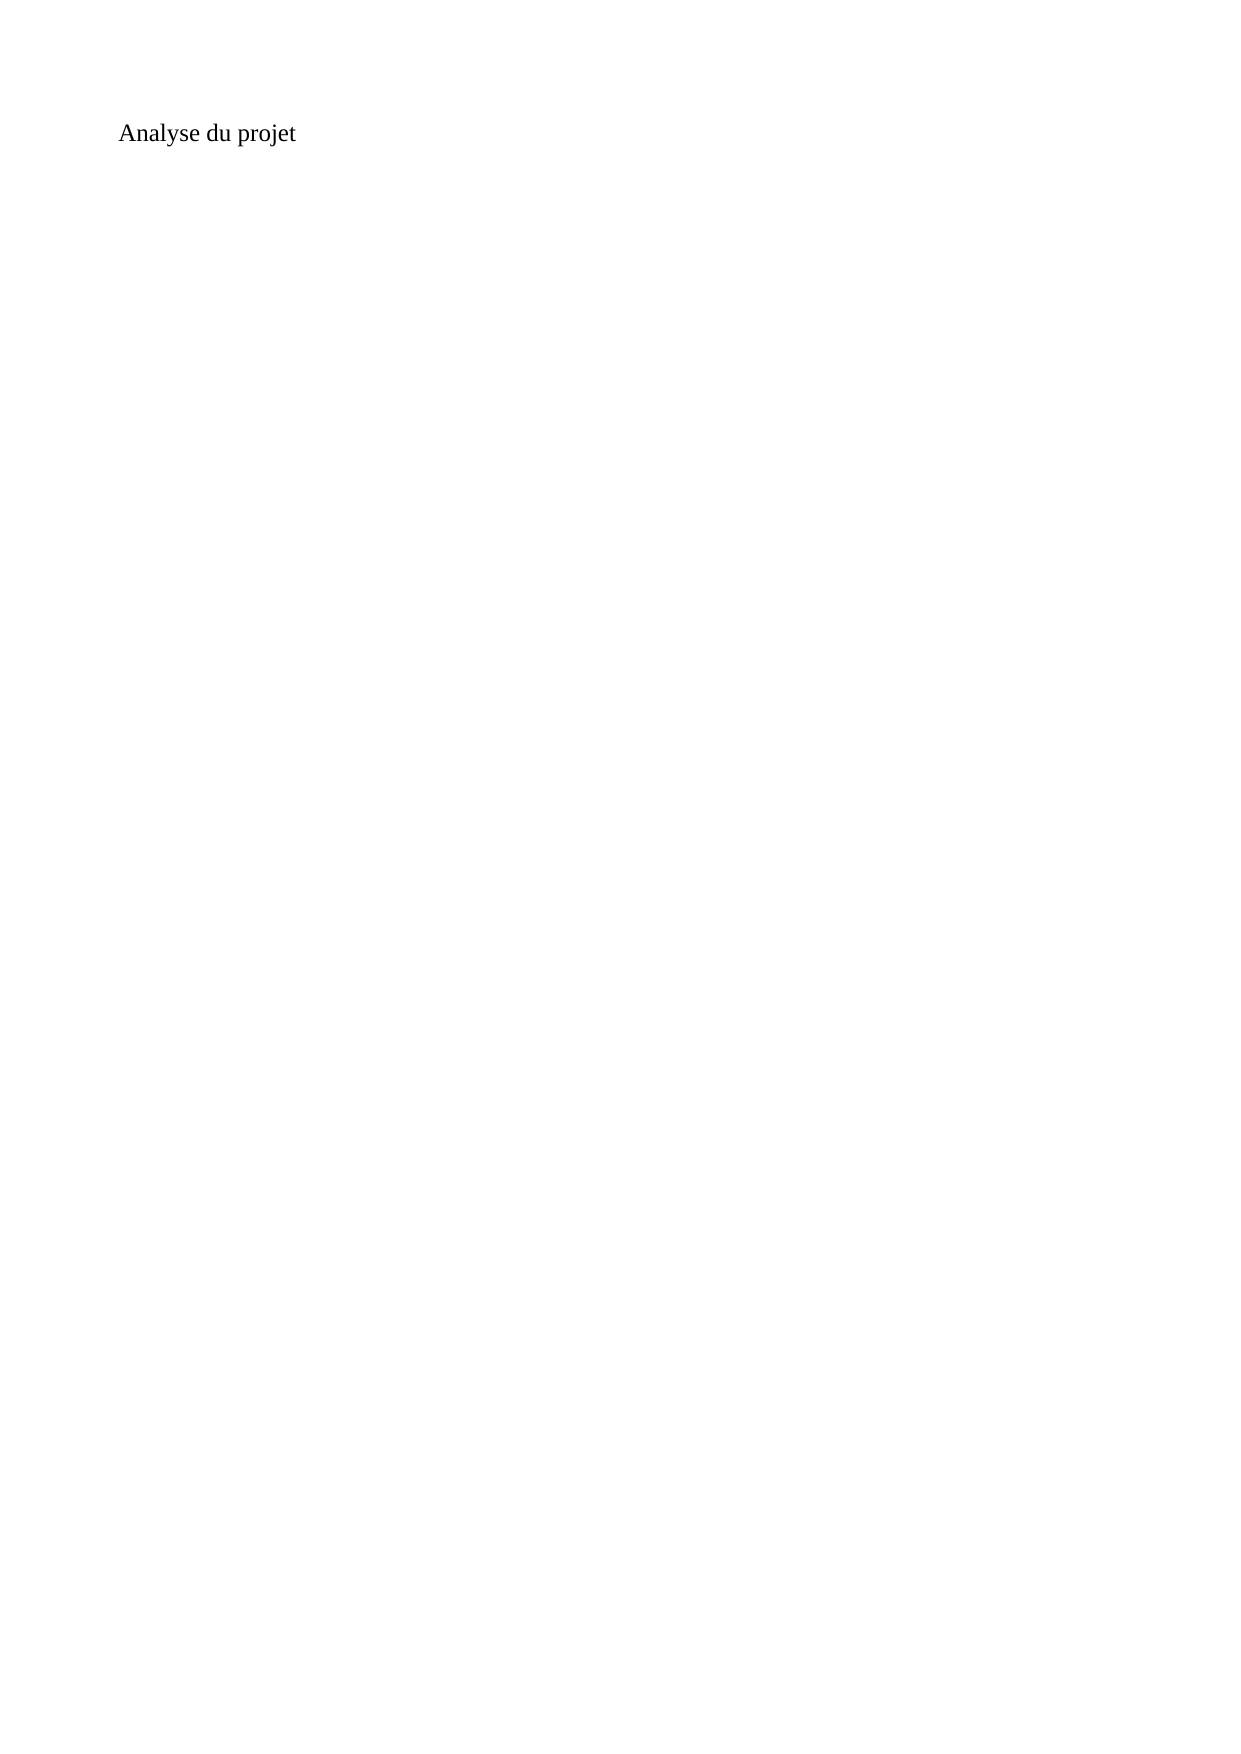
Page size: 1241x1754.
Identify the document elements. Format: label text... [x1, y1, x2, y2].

text Analyse du projet [118, 118, 1122, 147]
